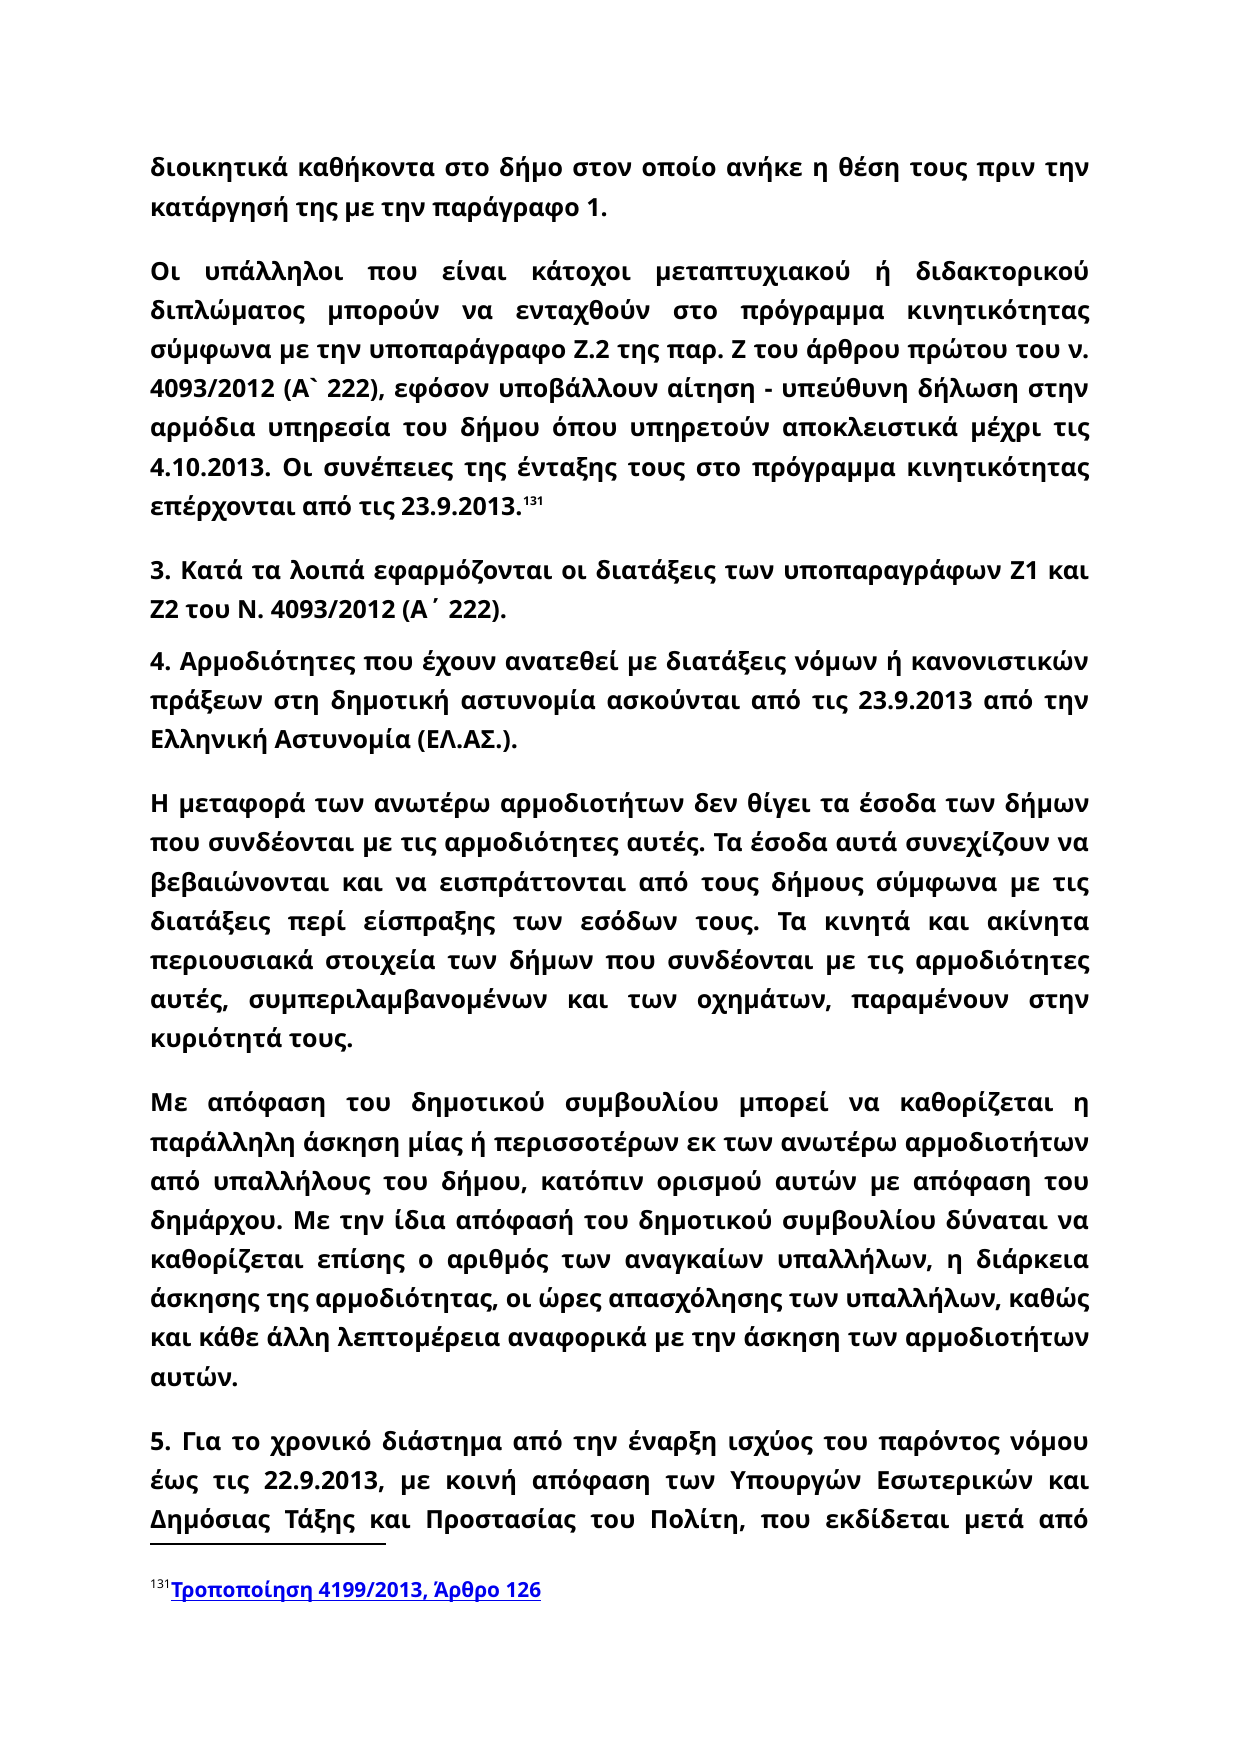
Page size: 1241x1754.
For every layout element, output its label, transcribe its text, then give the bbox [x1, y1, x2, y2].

text Η μεταφορά των ανωτέρω αρμοδιοτήτων δεν θίγει τα έσοδα των δήμων που συνδέονται με τις αρμοδιότητες αυτές. Τα έσοδα αυτά συνεχίζουν να βεβαιώνονται και να εισπράττονται από τους δήμους σύμφωνα με τις διατάξεις περί είσπραξης των εσόδων τους. Τα κινητά και ακίνητα περιουσιακά στοιχεία των δήμων που συνδέονται με τις αρμοδιότητες αυτές, συμπεριλαμβανομένων και των οχημάτων, παραμένουν στην κυριότητά τους. [150, 786, 1090, 1055]
text 5. Για το χρονικό διάστημα από την έναρξη ισχύος του παρόντος νόμου έως τις 22.9.2013, με κοινή απόφαση των Υπουργών Εσωτερικών και Δημόσιας Τάξης και Προστασίας του Πολίτη, που εκδίδεται μετά από [150, 1423, 1090, 1536]
text Με απόφαση του δημοτικού συμβουλίου μπορεί να καθορίζεται η παράλληλη άσκηση μίας ή περισσοτέρων εκ των ανωτέρω αρμοδιοτήτων από υπαλλήλους του δήμου, κατόπιν ορισμού αυτών με απόφαση του δημάρχου. Με την ίδια απόφασή του δημοτικού συμβουλίου δύναται να καθορίζεται επίσης ο αριθμός των αναγκαίων υπαλλήλων, η διάρκεια άσκησης της αρμοδιότητας, οι ώρες απασχόλησης των υπαλλήλων, καθώς και κάθε άλλη λεπτομέρεια αναφορικά με την άσκηση των αρμοδιοτήτων αυτών. [150, 1085, 1090, 1393]
text Οι υπάλληλοι που είναι κάτοχοι μεταπτυχιακού ή διδακτορικού διπλώματος μπορούν να ενταχθούν στο πρόγραμμα κινητικότητας σύμφωνα με την υποπαράγραφο Ζ.2 της παρ. Ζ του άρθρου πρώτου του ν. 4093/2012 (Α` 222), εφόσον υποβάλλουν αίτηση - υπεύθυνη δήλωση στην αρμόδια υπηρεσία του δήμου όπου υπηρετούν αποκλειστικά μέχρι τις 4.10.2013. Οι συνέπειες της ένταξης τους στο πρόγραμμα κινητικότητας επέρχονται από τις 23.9.2013. [150, 253, 1090, 522]
text διοικητικά καθήκοντα στο δήμο στον οποίο ανήκε η θέση τους πριν την κατάργησή της με την παράγραφο 1. [150, 150, 1090, 223]
text Τροποποίηση 4199/2013, Άρθρο 126 [150, 1576, 1090, 1604]
text 4. Αρμοδιότητες που έχουν ανατεθεί με διατάξεις νόμων ή κανονιστικών πράξεων στη δημοτική αστυνομία ασκούνται από τις 23.9.2013 από την Ελληνική Αστυνομία (ΕΛ.ΑΣ.). [150, 643, 1090, 756]
text 3. Κατά τα λοιπά εφαρμόζονται οι διατάξεις των υποπαραγράφων Ζ1 και Ζ2 του Ν. 4093/2012 (Α΄ 222). [150, 552, 1090, 626]
